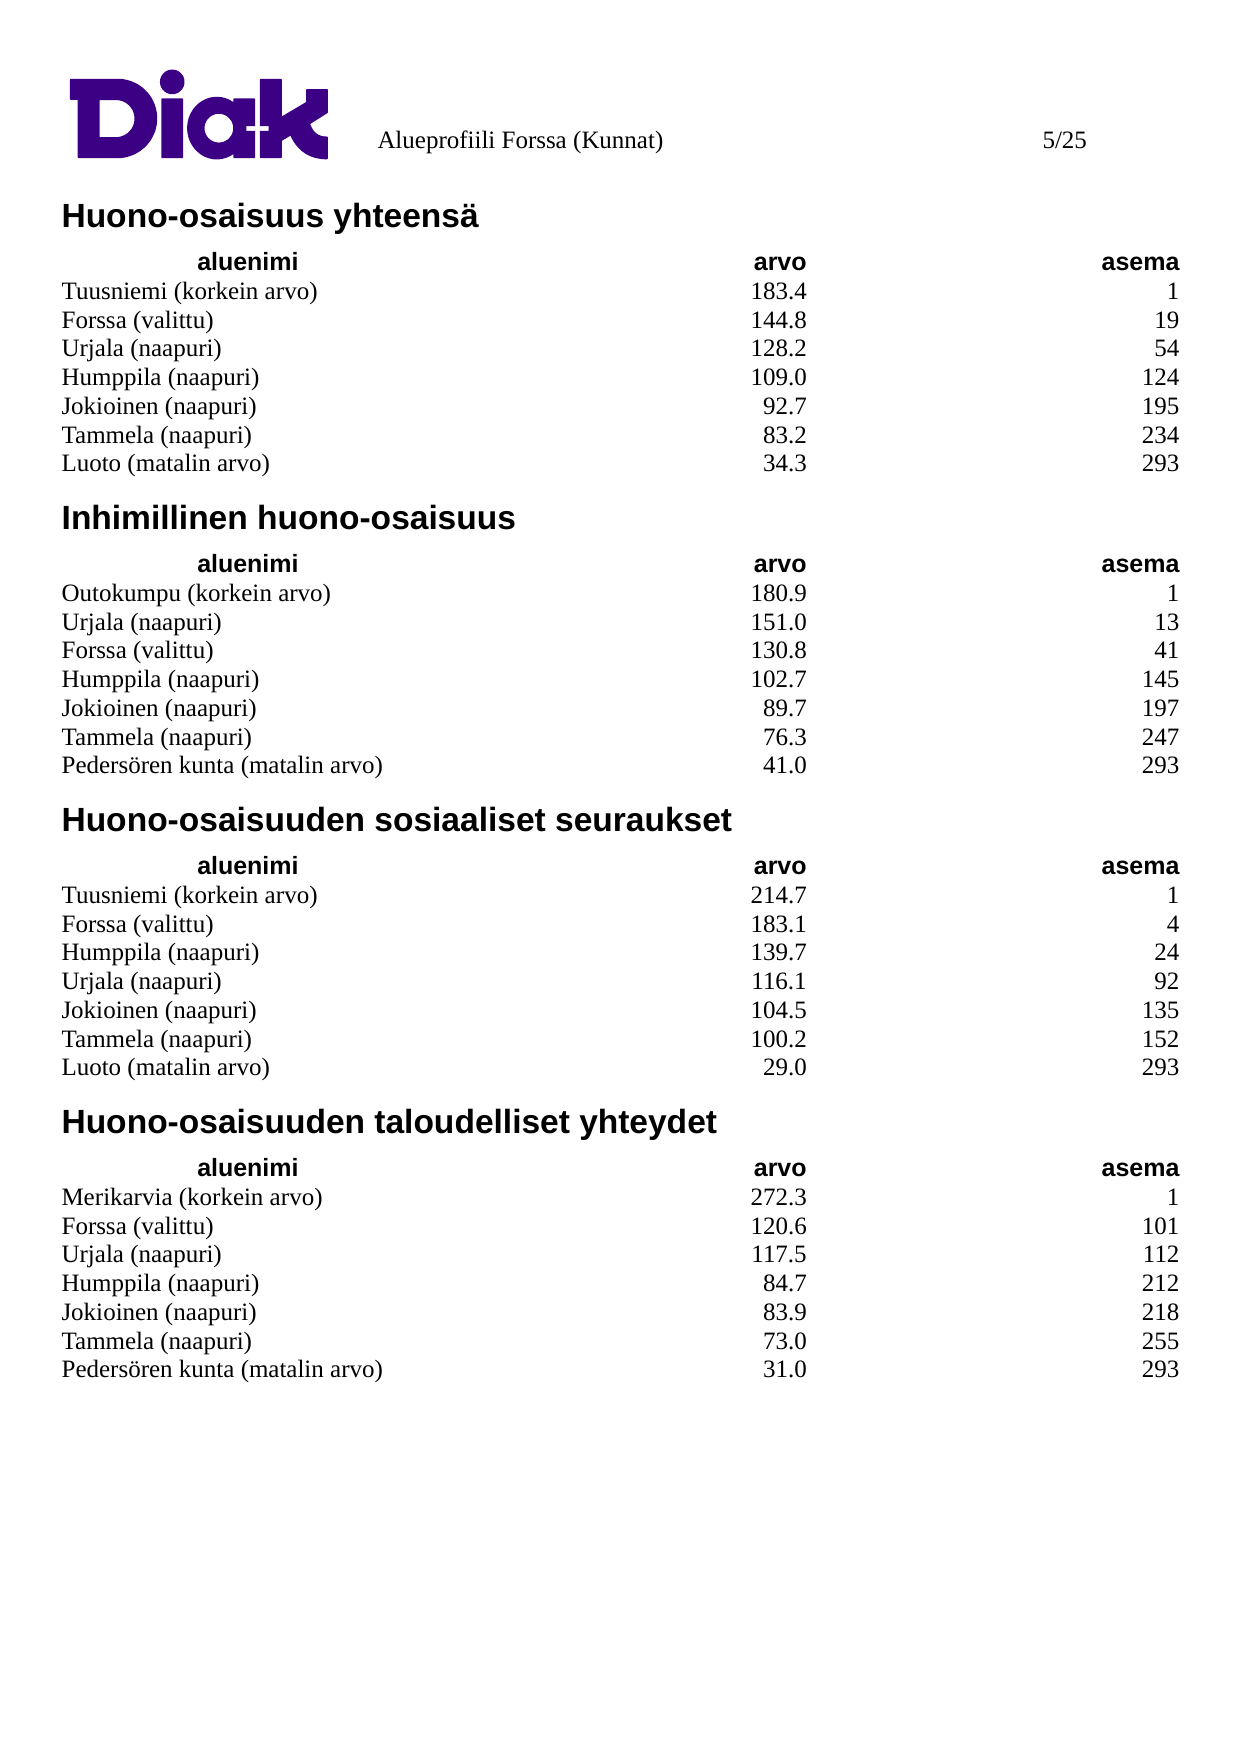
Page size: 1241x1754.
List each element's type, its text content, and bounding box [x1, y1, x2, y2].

subtitle Huono-osaisuuden taloudelliset yhteydet [61, 1102, 1179, 1141]
table_cell Tuusniemi (korkein arvo) [61, 880, 434, 909]
table_cell 83.2 [434, 420, 806, 448]
table_cell Merikarvia (korkein arvo) [61, 1182, 434, 1211]
table_cell 1 [806, 1182, 1179, 1211]
table_cell Tammela (naapuri) [61, 420, 434, 448]
table_cell 104.5 [434, 995, 806, 1024]
table_cell 255 [806, 1326, 1179, 1354]
table_cell 109.0 [434, 362, 806, 391]
table_cell 31.0 [434, 1355, 806, 1383]
table_cell 183.4 [434, 276, 806, 305]
table_cell 100.2 [434, 1024, 806, 1052]
table_cell Humppila (naapuri) [61, 938, 434, 966]
table_cell Humppila (naapuri) [61, 664, 434, 693]
table_cell 272.3 [434, 1182, 806, 1211]
table_cell Forssa (valittu) [61, 305, 434, 333]
table_cell 29.0 [434, 1053, 806, 1081]
table_cell 112 [806, 1240, 1179, 1268]
table_cell Tuusniemi (korkein arvo) [61, 276, 434, 305]
table_cell 124 [806, 362, 1179, 391]
table_cell 102.7 [434, 664, 806, 693]
table_cell 92 [806, 966, 1179, 995]
table_cell 293 [806, 1355, 1179, 1383]
table_cell 183.1 [434, 909, 806, 937]
table_cell 73.0 [434, 1326, 806, 1354]
table_cell 76.3 [434, 722, 806, 751]
subtitle Huono-osaisuuden sosiaaliset seuraukset [61, 800, 1179, 839]
table_cell Jokioinen (naapuri) [61, 391, 434, 420]
table_cell 120.6 [434, 1211, 806, 1239]
table_cell Humppila (naapuri) [61, 1268, 434, 1297]
table_cell 41.0 [434, 751, 806, 779]
table_cell Forssa (valittu) [61, 909, 434, 937]
table_cell 1 [806, 276, 1179, 305]
table_cell Outokumpu (korkein arvo) [61, 578, 434, 607]
table_header arvo [434, 851, 806, 880]
table_cell 139.7 [434, 938, 806, 966]
table_header asema [806, 851, 1179, 880]
table_header aluenimi [61, 1153, 434, 1182]
table_cell Forssa (valittu) [61, 1211, 434, 1239]
table_cell Urjala (naapuri) [61, 966, 434, 995]
table_header aluenimi [61, 851, 434, 880]
table_cell 101 [806, 1211, 1179, 1239]
table_cell 41 [806, 636, 1179, 664]
table_cell Urjala (naapuri) [61, 334, 434, 362]
table_cell 1 [806, 880, 1179, 909]
table_cell 145 [806, 664, 1179, 693]
table_cell Humppila (naapuri) [61, 362, 434, 391]
table_cell 13 [806, 607, 1179, 636]
table_cell 116.1 [434, 966, 806, 995]
table_cell Tammela (naapuri) [61, 1024, 434, 1052]
table_cell 4 [806, 909, 1179, 937]
table_cell Urjala (naapuri) [61, 1240, 434, 1268]
table_cell 83.9 [434, 1297, 806, 1326]
table_cell Tammela (naapuri) [61, 722, 434, 751]
subtitle Huono-osaisuus yhteensä [61, 196, 1179, 235]
table_cell Urjala (naapuri) [61, 607, 434, 636]
table_cell 293 [806, 449, 1179, 477]
table_cell Luoto (matalin arvo) [61, 1053, 434, 1081]
table_cell Tammela (naapuri) [61, 1326, 434, 1354]
table_cell 195 [806, 391, 1179, 420]
table_cell Pedersören kunta (matalin arvo) [61, 1355, 434, 1383]
subtitle Inhimillinen huono-osaisuus [61, 498, 1179, 537]
table_header asema [806, 247, 1179, 276]
table_header arvo [434, 549, 806, 578]
table_cell Jokioinen (naapuri) [61, 995, 434, 1024]
table_cell 92.7 [434, 391, 806, 420]
table_cell 247 [806, 722, 1179, 751]
table_cell 135 [806, 995, 1179, 1024]
table_cell 144.8 [434, 305, 806, 333]
table_cell 151.0 [434, 607, 806, 636]
table_header aluenimi [61, 549, 434, 578]
table_cell 54 [806, 334, 1179, 362]
table_cell Jokioinen (naapuri) [61, 693, 434, 722]
table_cell 234 [806, 420, 1179, 448]
table_cell Forssa (valittu) [61, 636, 434, 664]
table_cell 293 [806, 1053, 1179, 1081]
table_cell 218 [806, 1297, 1179, 1326]
table_header arvo [434, 1153, 806, 1182]
table_cell Pedersören kunta (matalin arvo) [61, 751, 434, 779]
table_cell 212 [806, 1268, 1179, 1297]
table_cell 34.3 [434, 449, 806, 477]
table_cell 19 [806, 305, 1179, 333]
table_cell 128.2 [434, 334, 806, 362]
table_cell 117.5 [434, 1240, 806, 1268]
table_cell 89.7 [434, 693, 806, 722]
table_cell 84.7 [434, 1268, 806, 1297]
table_header asema [806, 549, 1179, 578]
table_cell Luoto (matalin arvo) [61, 449, 434, 477]
table_header asema [806, 1153, 1179, 1182]
table_cell 24 [806, 938, 1179, 966]
table_cell 293 [806, 751, 1179, 779]
table_cell Jokioinen (naapuri) [61, 1297, 434, 1326]
table_header arvo [434, 247, 806, 276]
table_cell 152 [806, 1024, 1179, 1052]
table_cell 1 [806, 578, 1179, 607]
table_cell 180.9 [434, 578, 806, 607]
table_cell 130.8 [434, 636, 806, 664]
table_header aluenimi [61, 247, 434, 276]
table_cell 197 [806, 693, 1179, 722]
table_cell 214.7 [434, 880, 806, 909]
